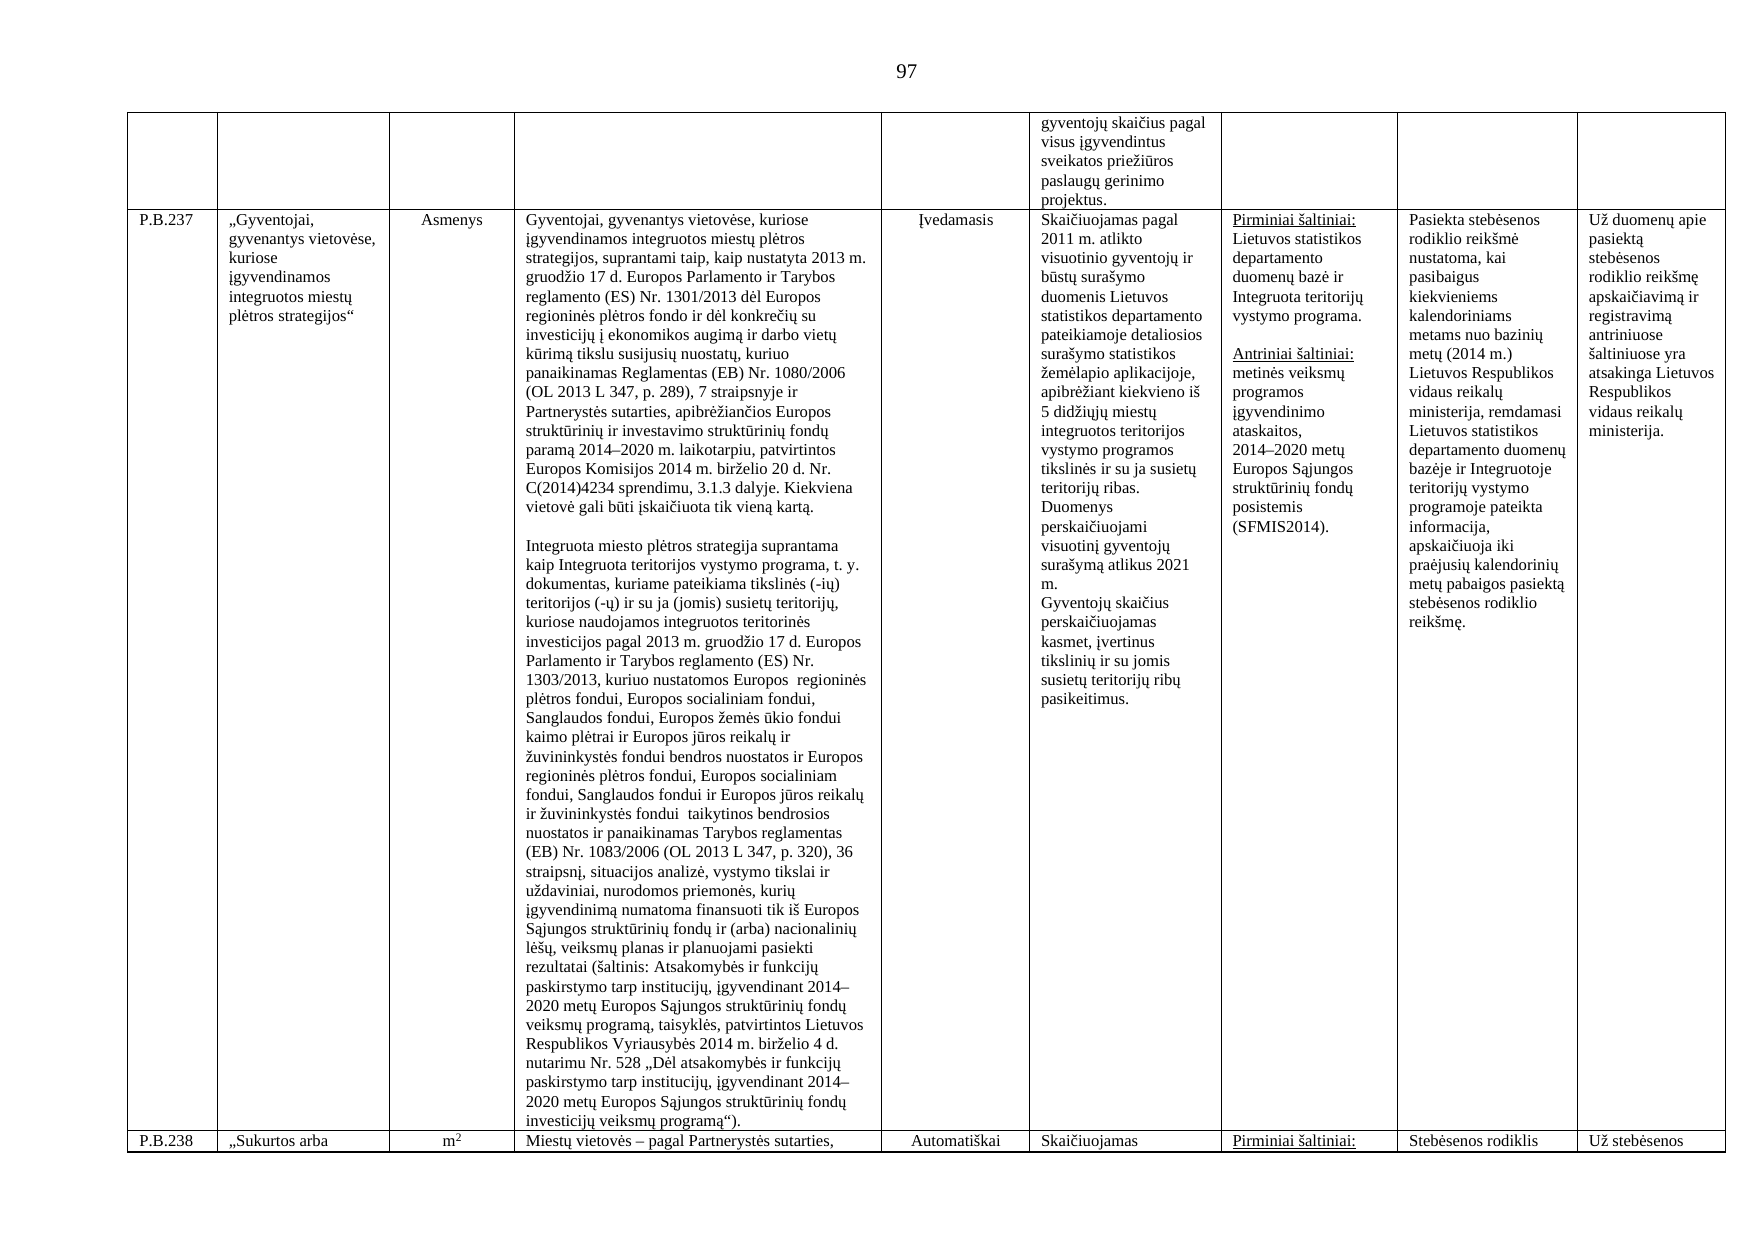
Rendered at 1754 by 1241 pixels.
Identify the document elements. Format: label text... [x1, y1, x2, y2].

table_cell [1578, 113, 1725, 209]
table_cell [128, 113, 217, 209]
table_cell Pasiekta stebėsenos rodiklio reikšmė nustatoma, kai pasibaigus kiekvieniems kalendoriniams metams nuo bazinių metų (2014 m.) Lietuvos Respublikos vidaus reikalų ministerija, remdamasi Lietuvos statistikos departamento duomenų bazėje ir Integruotoje teritorijų vystymo programoje pateikta informacija, apskaičiuoja iki praėjusių kalendorinių metų pabaigos pasiektą stebėsenos rodiklio reikšmę. [1398, 210, 1577, 1130]
table_cell Miestų vietovės – pagal Partnerystės sutarties, [515, 1131, 881, 1151]
table_cell Už duomenų apie pasiektą stebėsenos rodiklio reikšmę apskaičiavimą ir registravimą antriniuose šaltiniuose yra atsakinga Lietuvos Respublikos vidaus reikalų ministerija. [1578, 210, 1725, 1130]
table_cell Pirminiai šaltiniai: [1222, 1131, 1397, 1151]
table_cell Įvedamasis [882, 210, 1029, 1130]
table_cell Skaičiuojamas pagal 2011 m. atlikto visuotinio gyventojų ir būstų surašymo duomenis Lietuvos statistikos departamento pateikiamoje detaliosios surašymo statistikos žemėlapio aplikacijoje, apibrėžiant kiekvieno iš 5 didžiųjų miestų integruotos teritorijos vystymo programos tikslinės ir su ja susietų teritorijų ribas. Duomenys perskaičiuojami visuotinį gyventojų surašymą atlikus 2021 m. Gyventojų skaičius perskaičiuojamas kasmet, įvertinus tikslinių ir su jomis susietų teritorijų ribų pasikeitimus. [1030, 210, 1221, 1130]
table_cell Asmenys [390, 210, 514, 1130]
table_cell Skaičiuojamas [1030, 1131, 1221, 1151]
table_cell m2 [390, 1131, 514, 1151]
table_cell Stebėsenos rodiklis [1398, 1131, 1577, 1151]
table_cell „Sukurtos arba [218, 1131, 389, 1151]
table_cell P.B.238 [128, 1131, 217, 1151]
table_cell [1398, 113, 1577, 209]
table_cell Už stebėsenos [1578, 1131, 1725, 1151]
table_cell Pirminiai šaltiniai: Lietuvos statistikos departamento duomenų bazė ir Integruota teritorijų vystymo programa. Antriniai šaltiniai: metinės veiksmų programos įgyvendinimo ataskaitos, 2014–2020 metų Europos Sąjungos struktūrinių fondų posistemis (SFMIS2014). [1222, 210, 1397, 1130]
table_cell Gyventojai, gyvenantys vietovėse, kuriose įgyvendinamos integruotos miestų plėtros strategijos, suprantami taip, kaip nustatyta 2013 m. gruodžio 17 d. Europos Parlamento ir Tarybos reglamento (ES) Nr. 1301/2013 dėl Europos regioninės plėtros fondo ir dėl konkrečių su investicijų į ekonomikos augimą ir darbo vietų kūrimą tikslu susijusių nuostatų, kuriuo panaikinamas Reglamentas (EB) Nr. 1080/2006 (OL 2013 L 347, p. 289), 7 straipsnyje ir Partnerystės sutarties, apibrėžiančios Europos struktūrinių ir investavimo struktūrinių fondų paramą 2014–2020 m. laikotarpiu, patvirtintos Europos Komisijos 2014 m. birželio 20 d. Nr. C(2014)4234 sprendimu, 3.1.3 dalyje. Kiekviena vietovė gali būti įskaičiuota tik vieną kartą. Integruota miesto plėtros strategija suprantama kaip Integruota teritorijos vystymo programa, t. y. dokumentas, kuriame pateikiama tikslinės (-ių) teritorijos (-ų) ir su ja (jomis) susietų teritorijų, kuriose naudojamos integruotos teritorinės investicijos pagal 2013 m. gruodžio 17 d. Europos Parlamento ir Tarybos reglamento (ES) Nr. 1303/2013, kuriuo nustatomos Europos regioninės plėtros fondui, Europos socialiniam fondui, Sanglaudos fondui, Europos žemės ūkio fondui kaimo plėtrai ir Europos jūros reikalų ir žuvininkystės fondui bendros nuostatos ir Europos regioninės plėtros fondui, Europos socialiniam fondui, Sanglaudos fondui ir Europos jūros reikalų ir žuvininkystės fondui taikytinos bendrosios nuostatos ir panaikinamas Tarybos reglamentas (EB) Nr. 1083/2006 (OL 2013 L 347, p. 320), 36 straipsnį, situacijos analizė, vystymo tikslai ir uždaviniai, nurodomos priemonės, kurių įgyvendinimą numatoma finansuoti tik iš Europos Sąjungos struktūrinių fondų ir (arba) nacionalinių lėšų, veiksmų planas ir planuojami pasiekti rezultatai (šaltinis: Atsakomybės ir funkcijų paskirstymo tarp institucijų, įgyvendinant 2014–2020 metų Europos Sąjungos struktūrinių fondų veiksmų programą, taisyklės, patvirtintos Lietuvos Respublikos Vyriausybės 2014 m. birželio 4 d. nutarimu Nr. 528 „Dėl atsakomybės ir funkcijų paskirstymo tarp institucijų, įgyvendinant 2014–2020 metų Europos Sąjungos struktūrinių fondų investicijų veiksmų programą“). [515, 210, 881, 1130]
table_cell P.B.237 [128, 210, 217, 1130]
table_cell [390, 113, 514, 209]
table_cell gyventojų skaičius pagal visus įgyvendintus sveikatos priežiūros paslaugų gerinimo projektus. [1030, 113, 1221, 209]
table_cell [1222, 113, 1397, 209]
table_cell [218, 113, 389, 209]
table_cell „Gyventojai, gyvenantys vietovėse, kuriose įgyvendinamos integruotos miestų plėtros strategijos“ [218, 210, 389, 1130]
table_cell Automatiškai [882, 1131, 1029, 1151]
table_cell [882, 113, 1029, 209]
